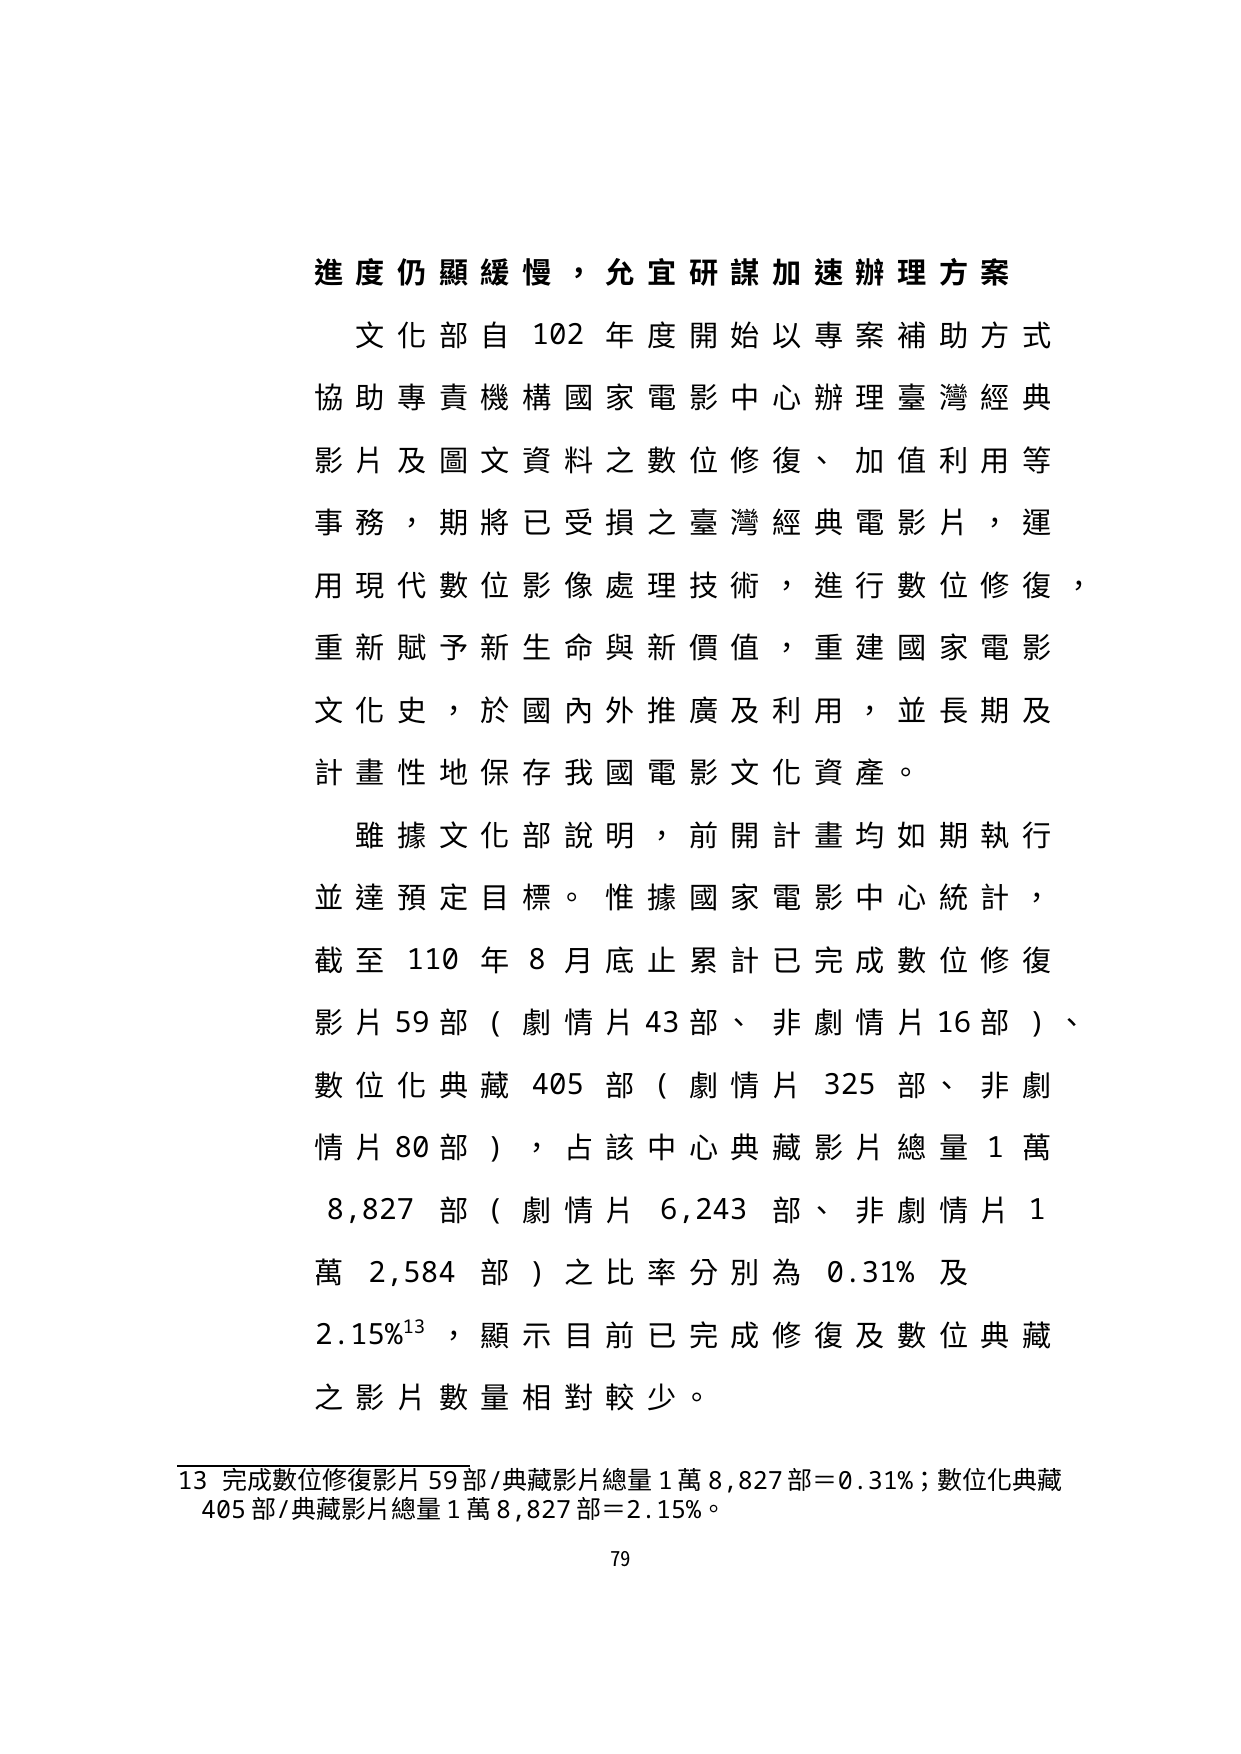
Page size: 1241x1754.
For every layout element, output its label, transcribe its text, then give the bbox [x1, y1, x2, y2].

text 進度仍顯緩慢，允宜研謀加速辦理方案 [242, 229, 1058, 292]
text 完成數位修復影片59部/典藏影片總量1萬8,827部＝0.31%；數位化典藏405部/典藏影片總量1萬8,827部＝2.15%。 [177, 1466, 1063, 1525]
text 雖據文化部說明，前開計畫均如期執行並達預定目標。惟據國家電影中心統計，截至110年8月底止累計已完成數位修復影片59部(劇情片43部、非劇情片16部)、數位化典藏405部(劇情片325部、非劇情片80部)，占該中心典藏影片總量1萬8,827部(劇情片6,243部、非劇情片1萬2,584部)之比率分別為0.31%及2.15%，顯示目前已完成修復及數位典藏之影片數量相對較少。 [271, 792, 1058, 1417]
text 文化部自102年度開始以專案補助方式協助專責機構國家電影中心辦理臺灣經典影片及圖文資料之數位修復、加值利用等事務，期將已受損之臺灣經典電影片，運用現代數位影像處理技術，進行數位修復，重新賦予新生命與新價值，重建國家電影文化史，於國內外推廣及利用，並長期及計畫性地保存我國電影文化資產。 [271, 292, 1058, 792]
